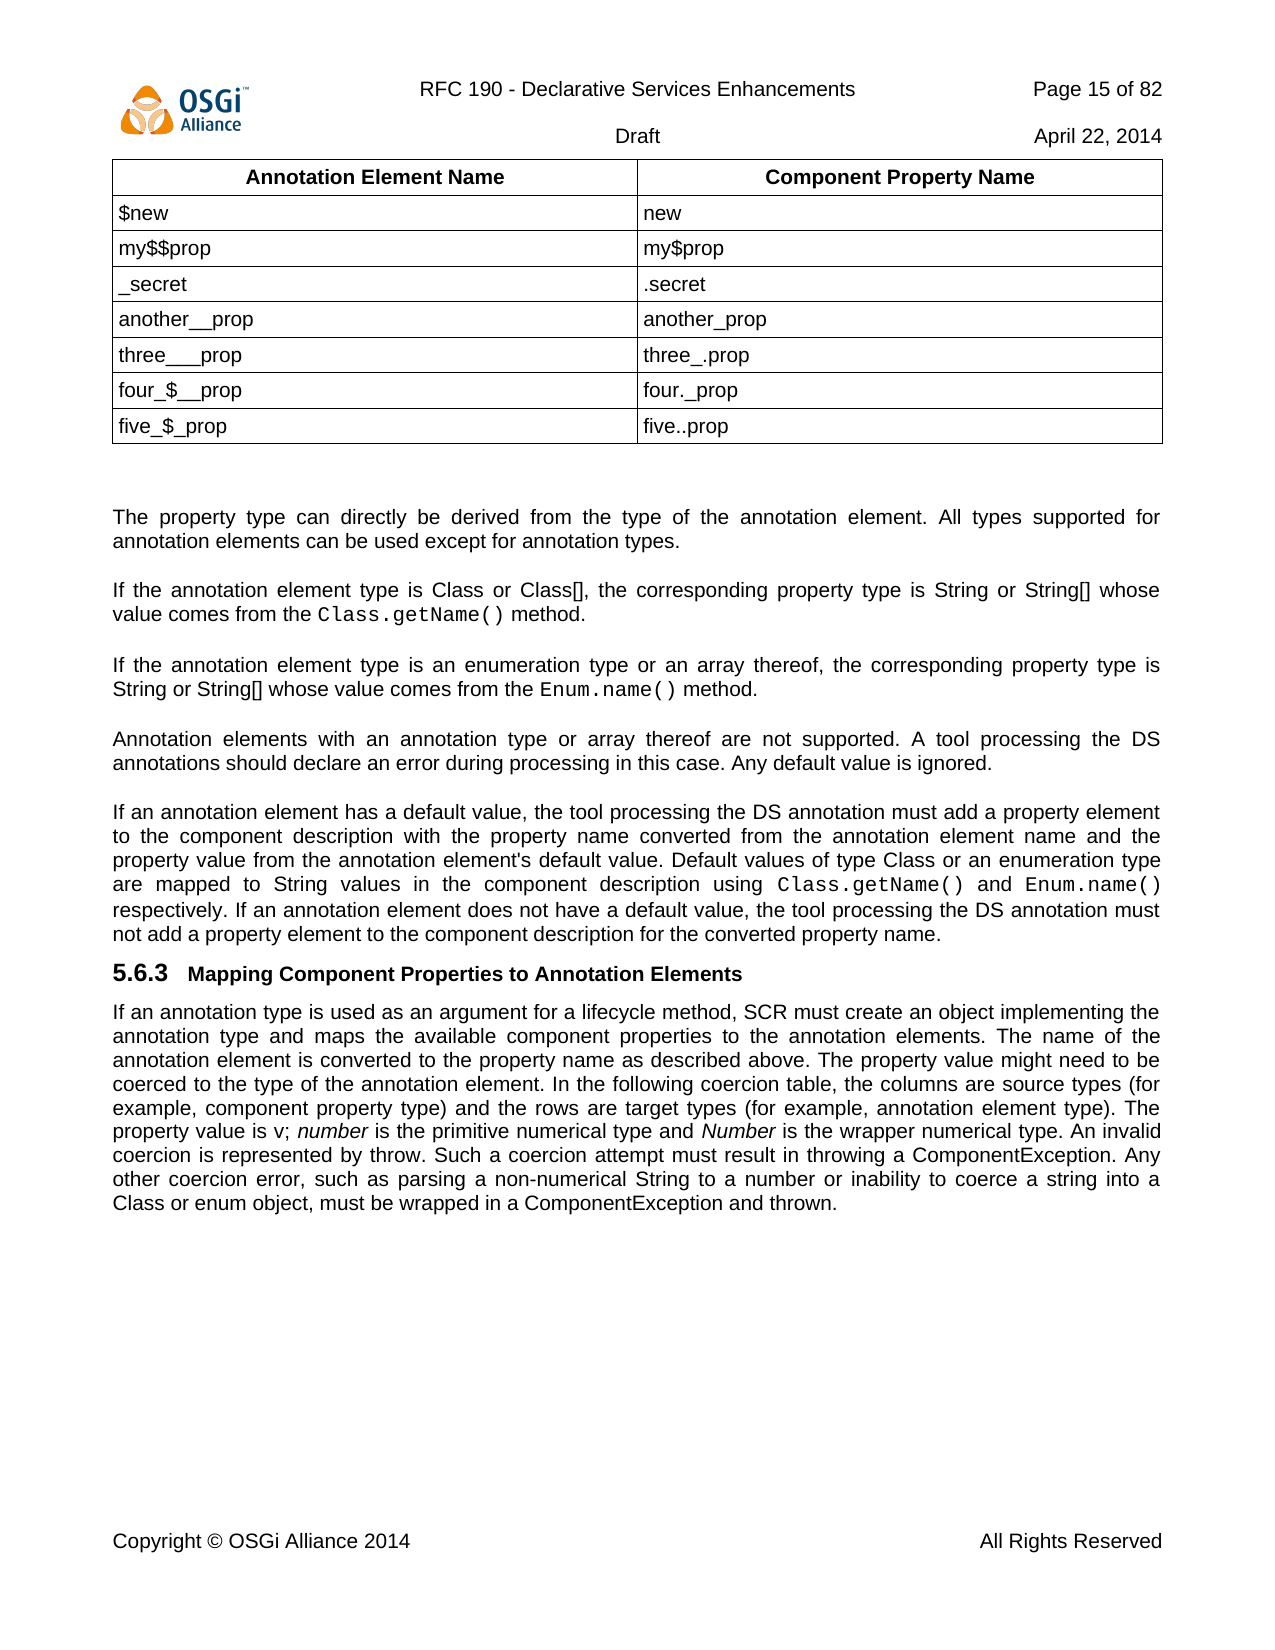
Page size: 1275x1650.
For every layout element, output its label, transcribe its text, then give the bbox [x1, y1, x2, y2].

text If an annotation type is used as an argument for a lifecycle method, SCR must create an object implementing the annotation type and maps the available component properties to the annotation elements. The name of the annotation element is converted to the property name as described above. The property value might need to be coerced to the type of the annotation element. In the following coercion table, the columns are source types (for example, component property type) and the rows are target types (for example, annotation element type). The property value is v; number is the primitive numerical type and Number is the wrapper numerical type. An invalid coercion is represented by throw. Such a coercion attempt must result in throwing a ComponentException. Any other coercion error, such as parsing a non-numerical String to a number or inability to coerce a string into a Class or enum object, must be wrapped in a ComponentException and thrown. [112, 999, 1162, 1215]
table_cell five..prop [638, 409, 1162, 443]
table_header Annotation Element Name [113, 160, 637, 194]
table_cell three___prop [113, 338, 637, 372]
table_header Component Property Name [638, 160, 1162, 194]
picture [113, 78, 257, 142]
text If the annotation element type is Class or Class[], the corresponding property type is String or String[] whose value comes from the Class.getName() method. [112, 578, 1162, 627]
table_cell my$prop [638, 231, 1162, 266]
table_cell _secret [113, 267, 637, 301]
table_cell five_$_prop [113, 409, 637, 443]
text If the annotation element type is an enumeration type or an array thereof, the corresponding property type is String or String[] whose value comes from the Enum.name() method. [112, 652, 1162, 702]
table_cell .secret [638, 267, 1162, 301]
subtitle Mapping Component Properties to Annotation Elements [112, 958, 1162, 987]
table_cell new [638, 196, 1162, 230]
table_cell another__prop [113, 302, 637, 337]
table_cell four._prop [638, 373, 1162, 408]
table_cell four_$__prop [113, 373, 637, 408]
table_cell another_prop [638, 302, 1162, 337]
text The property type can directly be derived from the type of the annotation element. All types supported for annotation elements can be used except for annotation types. [112, 505, 1162, 553]
table_cell three_.prop [638, 338, 1162, 372]
text If an annotation element has a default value, the tool processing the DS annotation must add a property element to the component description with the property name converted from the annotation element name and the property value from the annotation element's default value. Default values of type Class or an enumeration type are mapped to String values in the component description using Class.getName() and Enum.name() respectively. If an annotation element does not have a default value, the tool processing the DS annotation must not add a property element to the component description for the converted property name. [112, 800, 1162, 946]
table_cell $new [113, 196, 637, 230]
text Annotation elements with an annotation type or array thereof are not supported. A tool processing the DS annotations should declare an error during processing in this case. Any default value is ignored. [112, 727, 1162, 775]
table_cell my$$prop [113, 231, 637, 266]
